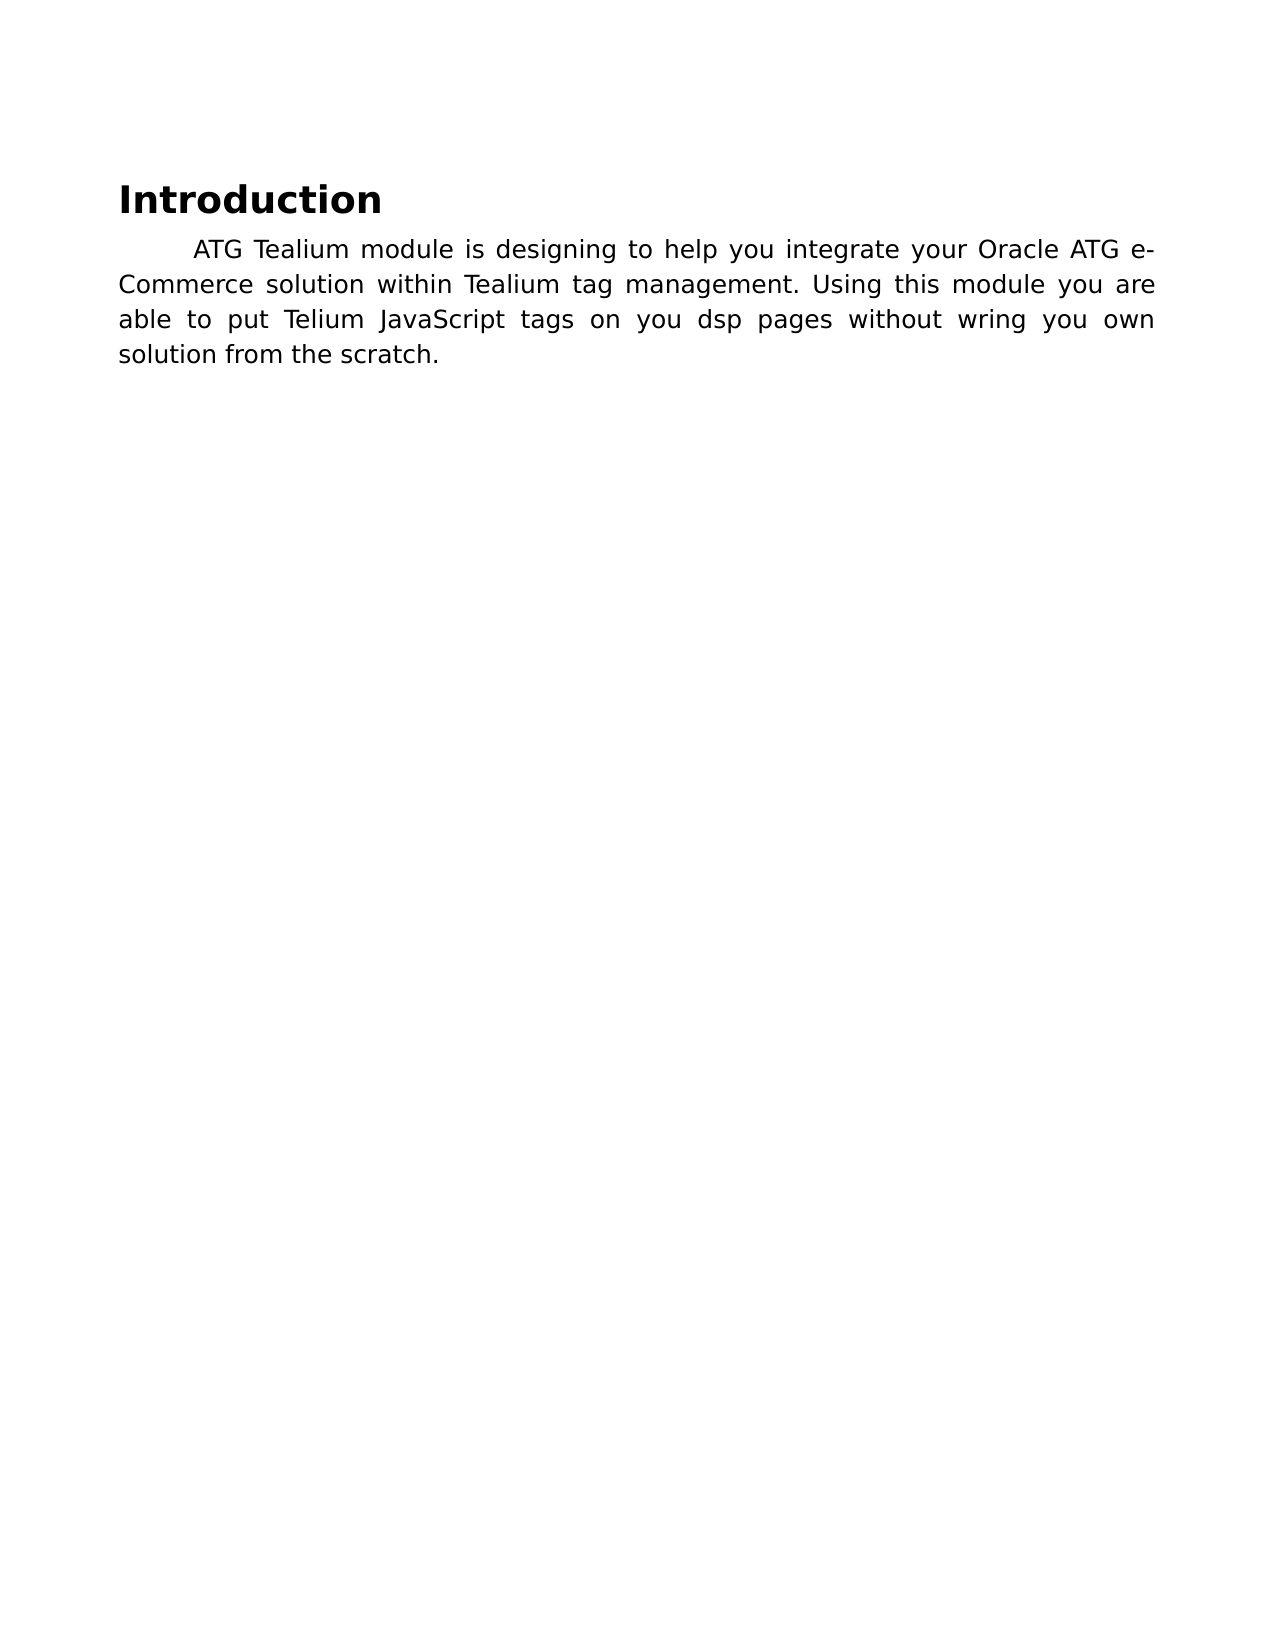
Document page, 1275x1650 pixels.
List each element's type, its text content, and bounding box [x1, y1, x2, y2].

text ATG Tealium module is designing to help you integrate your Oracle ATG e-Commerce solution within Tealium tag management. Using this module you are able to put Telium JavaScript tags on you dsp pages without wring you own solution from the scratch. [118, 235, 1157, 369]
subtitle Introduction [118, 178, 1157, 222]
